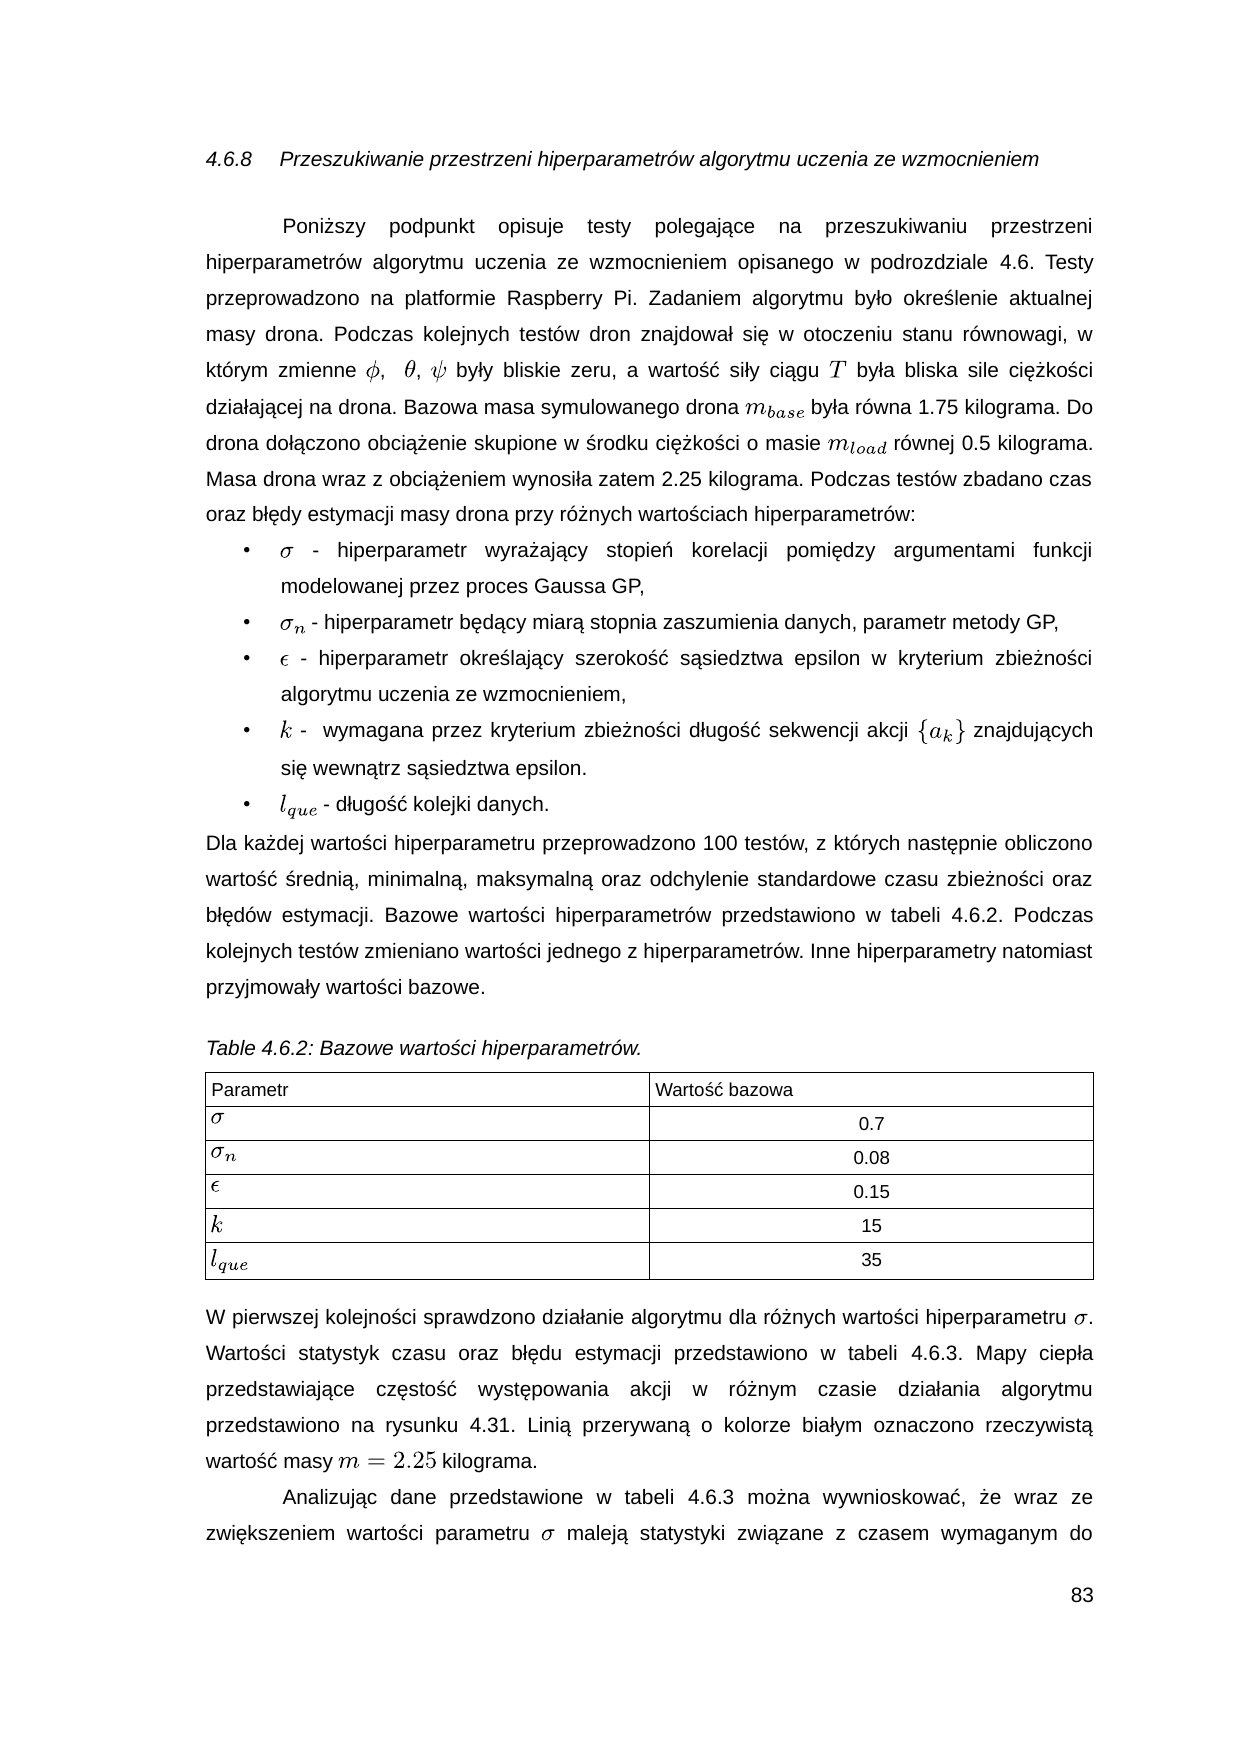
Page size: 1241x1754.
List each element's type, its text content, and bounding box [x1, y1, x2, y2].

table_cell 0.7 [650, 1107, 1093, 1140]
table_header Wartość bazowa [650, 1073, 1093, 1106]
text Table 4.6.2: Bazowe wartości hiperparametrów. [206, 1036, 1093, 1059]
list - wymagana przez kryterium zbieżności długość sekwencji akcji znajdujących się wewnątrz sąsiedztwa epsilon. [243, 718, 1093, 780]
text Poniższy podpunkt opisuje testy polegające na przeszukiwaniu przestrzeni hiperparametrów algorytmu uczenia ze wzmocnieniem opisanego w podrozdziale 4.6. Testy przeprowadzono na platformie Raspberry Pi. Zadaniem algorytmu było określenie aktualnej masy drona. Podczas kolejnych testów dron znajdował się w otoczeniu stanu równowagi, w którym zmienne , , były bliskie zeru, a wartość siły ciągu była bliska sile ciężkości działającej na drona. Bazowa masa symulowanego drona była równa 1.75 kilograma. Do drona dołączono obciążenie skupione w środku ciężkości o masie równej 0.5 kilograma. Masa drona wraz z obciążeniem wynosiła zatem 2.25 kilograma. Podczas testów zbadano czas oraz błędy estymacji masy drona przy różnych wartościach hiperparametrów: [206, 214, 1093, 526]
table_cell [206, 1243, 649, 1279]
table_cell 35 [650, 1243, 1093, 1279]
list - hiperparametr będący miarą stopnia zaszumienia danych, parametr metody GP, [243, 610, 1093, 634]
table_cell 15 [650, 1209, 1093, 1242]
table_cell [206, 1175, 649, 1208]
table_cell 0.08 [650, 1141, 1093, 1174]
table_cell [206, 1141, 649, 1174]
text W pierwszej kolejności sprawdzono działanie algorytmu dla różnych wartości hiperparametru . Wartości statystyk czasu oraz błędu estymacji przedstawiono w tabeli 4.6.3. Mapy ciepła przedstawiające częstość występowania akcji w różnym czasie działania algorytmu przedstawiono na rysunku 4.31. Linią przerywaną o kolorze białym oznaczono rzeczywistą wartość masy kilograma. [206, 1305, 1093, 1473]
table_header Parametr [206, 1073, 649, 1106]
table_cell 0.15 [650, 1175, 1093, 1208]
list - długość kolejki danych. [243, 792, 1093, 819]
list - hiperparametr wyrażający stopień korelacji pomiędzy argumentami funkcji modelowanej przez proces Gaussa GP, [243, 538, 1093, 598]
text Analizując dane przedstawione w tabeli 4.6.3 można wywnioskować, że wraz ze zwiększeniem wartości parametru maleją statystyki związane z czasem wymaganym do [206, 1485, 1093, 1545]
subtitle Przeszukiwanie przestrzeni hiperparametrów algorytmu uczenia ze wzmocnieniem [206, 147, 1093, 171]
table_cell [206, 1107, 649, 1140]
list - hiperparametr określający szerokość sąsiedztwa epsilon w kryterium zbieżności algorytmu uczenia ze wzmocnieniem, [243, 646, 1093, 706]
list Dla każdej wartości hiperparametru przeprowadzono 100 testów, z których następnie obliczono wartość średnią, minimalną, maksymalną oraz odchylenie standardowe czasu zbieżności oraz błędów estymacji. Bazowe wartości hiperparametrów przedstawiono w tabeli 4.6.2. Podczas kolejnych testów zmieniano wartości jednego z hiperparametrów. Inne hiperparametry natomiast przyjmowały wartości bazowe. [206, 831, 1093, 998]
table_cell [206, 1209, 649, 1242]
